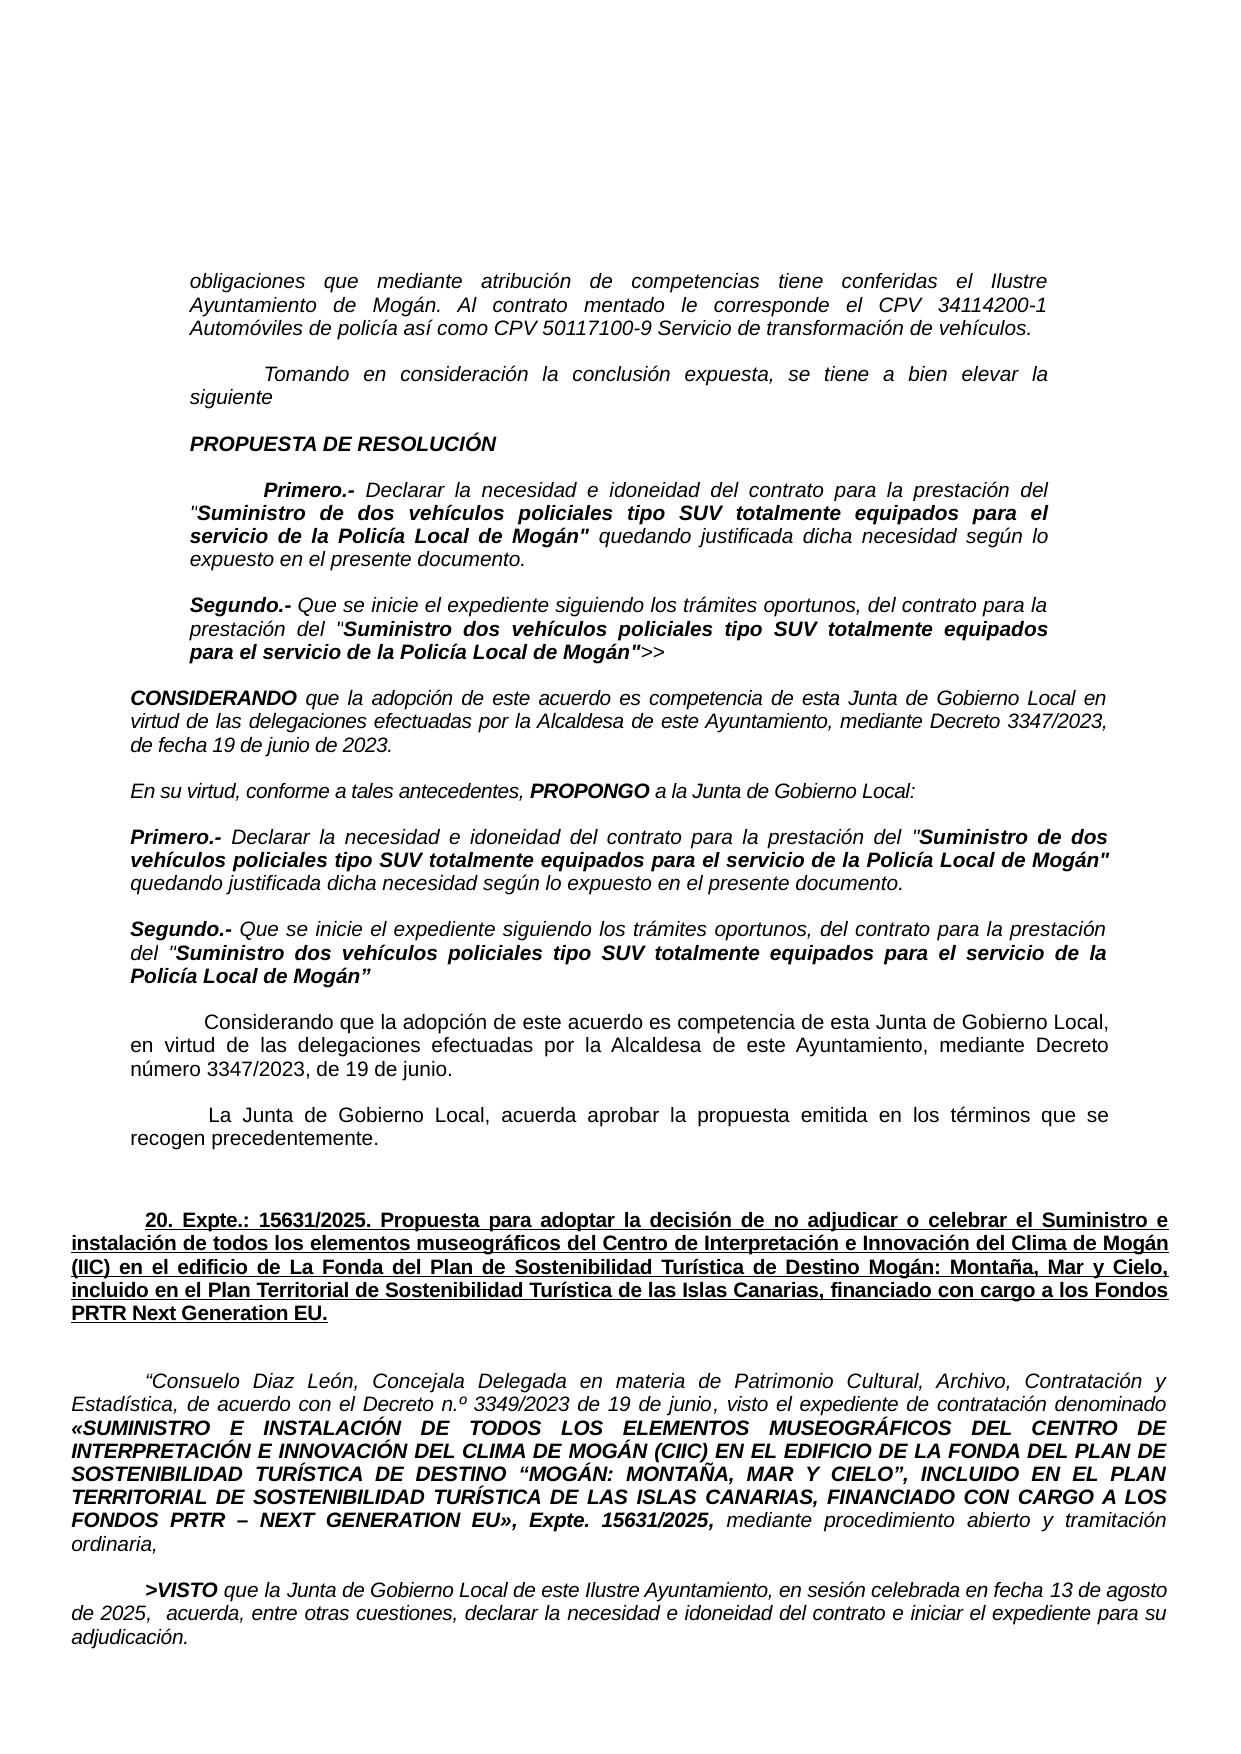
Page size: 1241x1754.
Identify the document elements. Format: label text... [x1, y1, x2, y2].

text >VISTO que la Junta de Gobierno Local de este Ilustre Ayuntamiento, en sesión celebrada en fecha 13 de agosto de 2025, acuerda, entre otras cuestiones, declarar la necesidad e idoneidad del contrato e iniciar el expediente para su adjudicación. [71, 1579, 1169, 1648]
text Considerando que la adopción de este acuerdo es competencia de esta Junta de Gobierno Local, en virtud de las delegaciones efectuadas por la Alcaldesa de este Ayuntamiento, mediante Decreto número 3347/2023, de 19 de junio. [130, 1011, 1110, 1080]
text obligaciones que mediante atribución de competencias tiene conferidas el Ilustre Ayuntamiento de Mogán. Al contrato mentado le corresponde el CPV 34114200-1 Automóviles de policía así como CPV 50117100-9 Servicio de transformación de vehículos. [189, 270, 1051, 340]
text PROPUESTA DE RESOLUCIÓN [189, 432, 1051, 455]
text Tomando en consideración la conclusión expuesta, se tiene a bien elevar la siguiente [189, 363, 1051, 409]
text En su virtud, conforme a tales antecedentes, PROPONGO a la Junta de Gobierno Local: [130, 779, 1110, 802]
text (IIC) en el edificio de La Fonda del Plan de Sostenibilidad Turística de Destino Mogán: Montaña, Mar y Cielo, [71, 1253, 1169, 1276]
text Segundo.- Que se inicie el expediente siguiendo los trámites oportunos, del contrato para la prestación del "Suministro dos vehículos policiales tipo SUV totalmente equipados para el servicio de la Policía Local de Mogán” [130, 918, 1110, 988]
text PRTR Next Generation EU. [71, 1300, 1169, 1325]
text Segundo.- Que se inicie el expediente siguiendo los trámites oportunos, del contrato para la prestación del "Suministro dos vehículos policiales tipo SUV totalmente equipados para el servicio de la Policía Local de Mogán">> [189, 594, 1051, 664]
text Primero.- Declarar la necesidad e idoneidad del contrato para la prestación del "Suministro de dos vehículos policiales tipo SUV totalmente equipados para el servicio de la Policía Local de Mogán" quedando justificada dicha necesidad según lo expuesto en el presente documento. [130, 825, 1110, 895]
text Primero.- Declarar la necesidad e idoneidad del contrato para la prestación del "Suministro de dos vehículos policiales tipo SUV totalmente equipados para el servicio de la Policía Local de Mogán" quedando justificada dicha necesidad según lo expuesto en el presente documento. [189, 478, 1051, 571]
text “Consuelo Diaz León, Concejala Delegada en materia de Patrimonio Cultural, Archivo, Contratación y Estadística, de acuerdo con el Decreto n.º 3349/2023 de 19 de junio, visto el expediente de contratación denominado «SUMINISTRO E INSTALACIÓN DE TODOS LOS ELEMENTOS MUSEOGRÁFICOS DEL CENTRO DE INTERPRETACIÓN E INNOVACIÓN DEL CLIMA DE MOGÁN (CIIC) EN EL EDIFICIO DE LA FONDA DEL PLAN DE SOSTENIBILIDAD TURÍSTICA DE DESTINO “MOGÁN: MONTAÑA, MAR Y CIELO”, INCLUIDO EN EL PLAN TERRITORIAL DE SOSTENIBILIDAD TURÍSTICA DE LAS ISLAS CANARIAS, FINANCIADO CON CARGO A LOS FONDOS PRTR – NEXT GENERATION EU», Expte. 15631/2025, mediante procedimiento abierto y tramitación ordinaria, [71, 1370, 1169, 1556]
text CONSIDERANDO que la adopción de este acuerdo es competencia de esta Junta de Gobierno Local en virtud de las delegaciones efectuadas por la Alcaldesa de este Ayuntamiento, mediante Decreto 3347/2023, de fecha 19 de junio de 2023. [130, 687, 1110, 756]
text La Junta de Gobierno Local, acuerda aprobar la propuesta emitida en los términos que se recogen precedentemente. [130, 1103, 1110, 1150]
text incluido en el Plan Territorial de Sostenibilidad Turística de las Islas Canarias, financiado con cargo a los Fondos [71, 1277, 1169, 1299]
text 20. Expte.: 15631/2025. Propuesta para adoptar la decisión de no adjudicar o celebrar el Suministro e instalación de todos los elementos museográficos del Centro de Interpretación e Innovación del Clima de Mogán [71, 1209, 1169, 1252]
